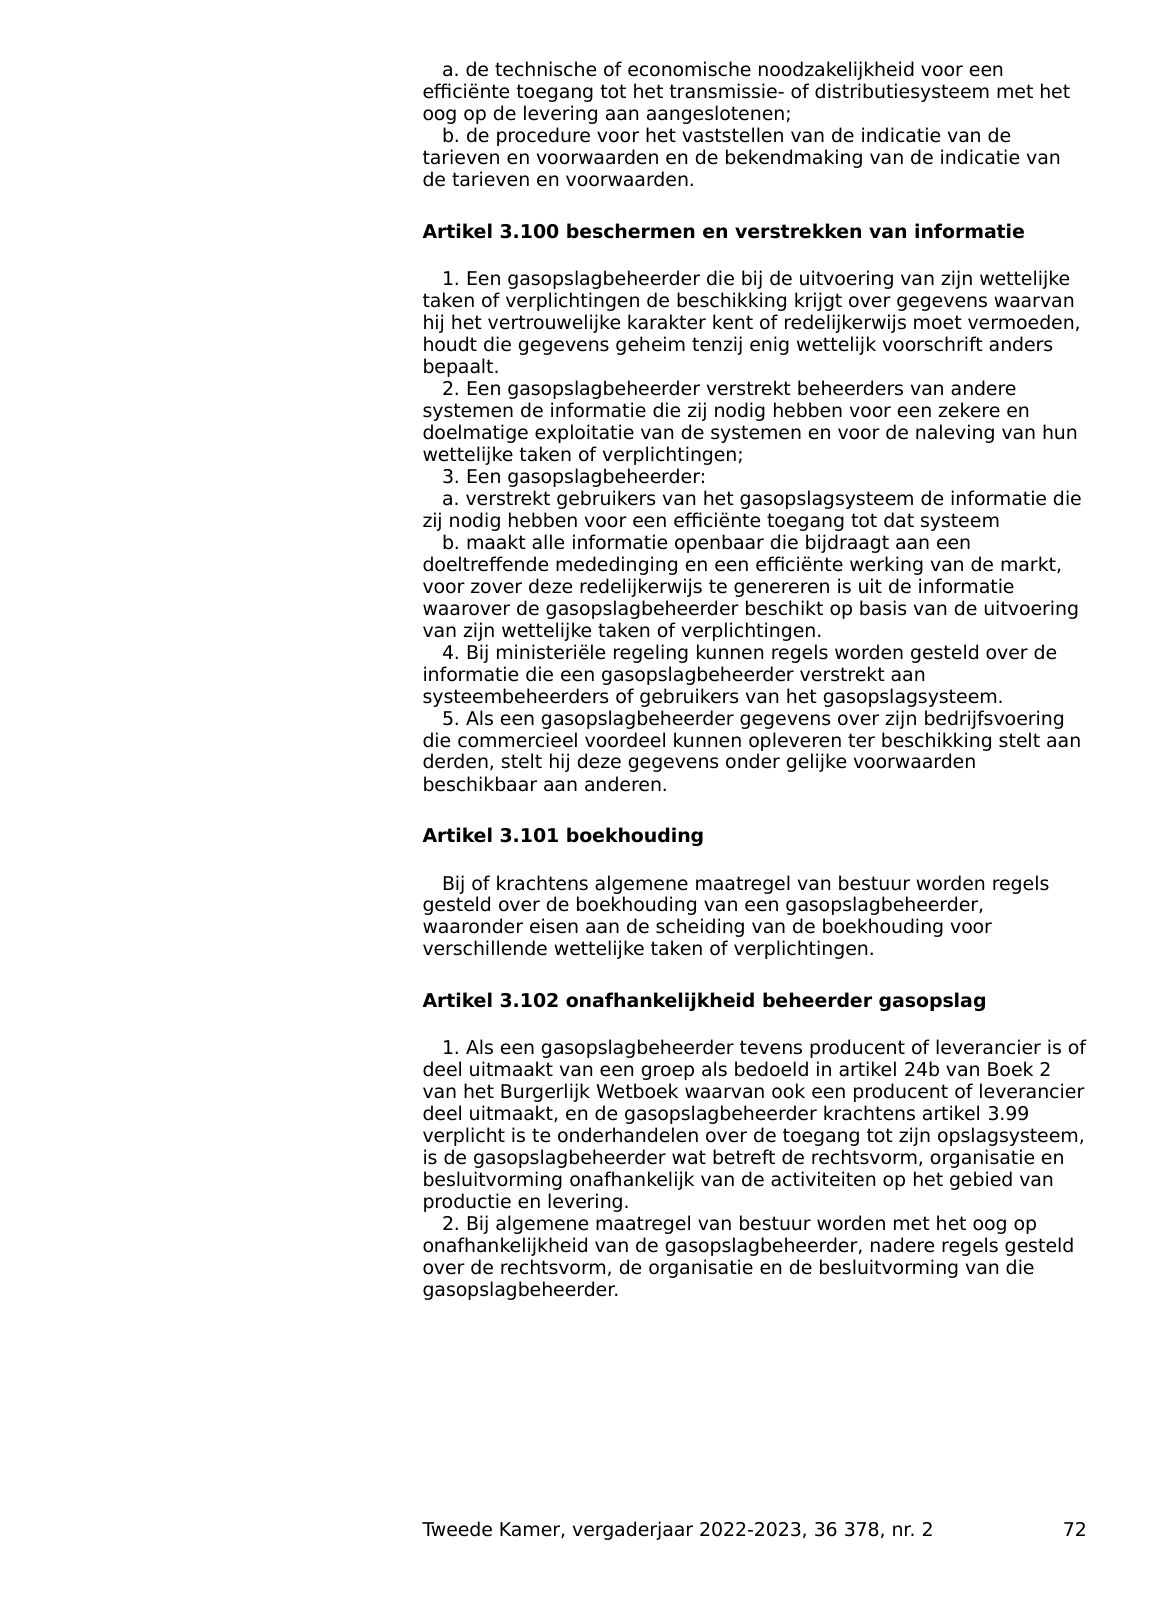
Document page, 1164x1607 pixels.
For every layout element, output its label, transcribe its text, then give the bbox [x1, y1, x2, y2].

text 4. Bij ministeriële regeling kunnen regels worden gesteld over de informatie die een gasopslagbeheerder verstrekt aan systeembeheerders of gebruikers van het gasopslagsysteem. [422, 642, 1087, 707]
text 2. Een gasopslagbeheerder verstrekt beheerders van andere systemen de informatie die zij nodig hebben voor een zekere en doelmatige exploitatie van de systemen en voor de naleving van hun wettelijke taken of verplichtingen; [422, 378, 1087, 466]
text b. maakt alle informatie openbaar die bijdraagt aan een doeltreffende mededinging en een efficiënte werking van de markt, voor zover deze redelijkerwijs te genereren is uit de informatie waarover de gasopslagbeheerder beschikt op basis van de uitvoering van zijn wettelijke taken of verplichtingen. [422, 532, 1087, 642]
text b. de procedure voor het vaststellen van de indicatie van de tarieven en voorwaarden en de bekendmaking van de indicatie van de tarieven en voorwaarden. [422, 125, 1087, 191]
text 3. Een gasopslagbeheerder: [422, 466, 1087, 488]
subtitle Artikel 3.102 onafhankelijkheid beheerder gasopslag [422, 990, 1087, 1012]
text 2. Bij algemene maatregel van bestuur worden met het oog op onafhankelijkheid van de gasopslagbeheerder, nadere regels gesteld over de rechtsvorm, de organisatie en de besluitvorming van die gasopslagbeheerder. [422, 1213, 1087, 1301]
subtitle Artikel 3.101 boekhouding [422, 825, 1087, 847]
text 1. Als een gasopslagbeheerder tevens producent of leverancier is of deel uitmaakt van een groep als bedoeld in artikel 24b van Boek 2 van het Burgerlijk Wetboek waarvan ook een producent of leverancier deel uitmaakt, en de gasopslagbeheerder krachtens artikel 3.99 verplicht is te onderhandelen over de toegang tot zijn opslagsysteem, is de gasopslagbeheerder wat betreft de rechtsvorm, organisatie en besluitvorming onafhankelijk van de activiteiten op het gebied van productie en levering. [422, 1037, 1087, 1213]
text 1. Een gasopslagbeheerder die bij de uitvoering van zijn wettelijke taken of verplichtingen de beschikking krijgt over gegevens waarvan hij het vertrouwelijke karakter kent of redelijkerwijs moet vermoeden, houdt die gegevens geheim tenzij enig wettelijk voorschrift anders bepaalt. [422, 268, 1087, 378]
text Bij of krachtens algemene maatregel van bestuur worden regels gesteld over de boekhouding van een gasopslagbeheerder, waaronder eisen aan de scheiding van de boekhouding voor verschillende wettelijke taken of verplichtingen. [422, 872, 1087, 960]
subtitle Artikel 3.100 beschermen en verstrekken van informatie [422, 221, 1087, 243]
text 5. Als een gasopslagbeheerder gegevens over zijn bedrijfsvoering die commercieel voordeel kunnen opleveren ter beschikking stelt aan derden, stelt hij deze gegevens onder gelijke voorwaarden beschikbaar aan anderen. [422, 707, 1087, 795]
text a. de technische of economische noodzakelijkheid voor een efficiënte toegang tot het transmissie- of distributiesysteem met het oog op de levering aan aangeslotenen; [422, 59, 1087, 125]
text a. verstrekt gebruikers van het gasopslagsysteem de informatie die zij nodig hebben voor een efficiënte toegang tot dat systeem [422, 488, 1087, 532]
